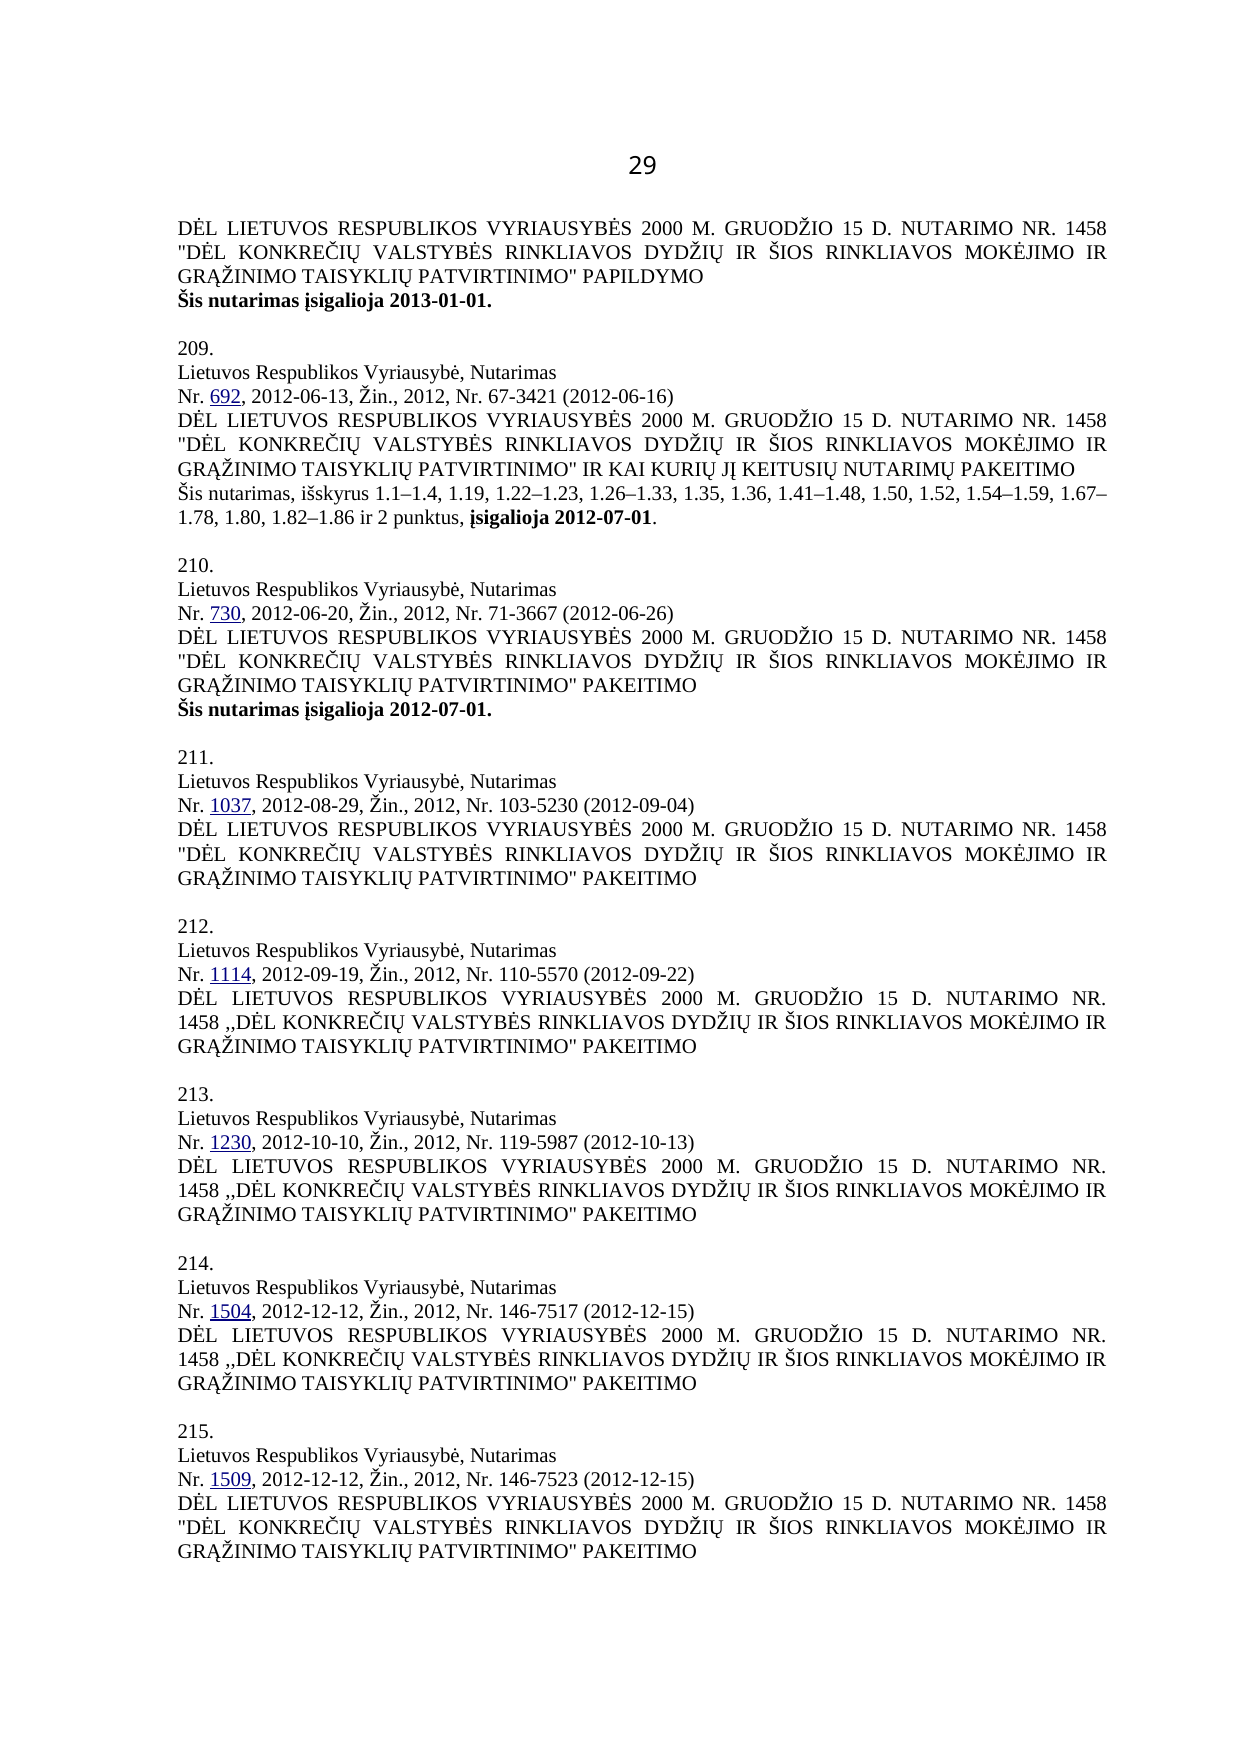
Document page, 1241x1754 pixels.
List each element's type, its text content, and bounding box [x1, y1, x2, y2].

text DĖL LIETUVOS RESPUBLIKOS VYRIAUSYBĖS 2000 M. GRUODŽIO 15 D. NUTARIMO NR. 1458 "DĖL KONKREČIŲ VALSTYBĖS RINKLIAVOS DYDŽIŲ IR ŠIOS RINKLIAVOS MOKĖJIMO IR GRĄŽINIMO TAISYKLIŲ PATVIRTINIMO" PAKEITIMO [177, 817, 1107, 889]
text Lietuvos Respublikos Vyriausybė, Nutarimas [177, 1274, 1107, 1299]
text 215. [177, 1419, 1107, 1443]
text Lietuvos Respublikos Vyriausybė, Nutarimas [177, 769, 1107, 793]
text DĖL LIETUVOS RESPUBLIKOS VYRIAUSYBĖS 2000 M. GRUODŽIO 15 D. NUTARIMO NR. 1458 ,,DĖL KONKREČIŲ VALSTYBĖS RINKLIAVOS DYDŽIŲ IR ŠIOS RINKLIAVOS MOKĖJIMO IR GRĄŽINIMO TAISYKLIŲ PATVIRTINIMO" PAKEITIMO [177, 986, 1107, 1058]
text Nr. 692, 2012-06-13, Žin., 2012, Nr. 67-3421 (2012-06-16) [177, 384, 1107, 408]
text Lietuvos Respublikos Vyriausybė, Nutarimas [177, 1106, 1107, 1130]
text DĖL LIETUVOS RESPUBLIKOS VYRIAUSYBĖS 2000 M. GRUODŽIO 15 D. NUTARIMO NR. 1458 "DĖL KONKREČIŲ VALSTYBĖS RINKLIAVOS DYDŽIŲ IR ŠIOS RINKLIAVOS MOKĖJIMO IR GRĄŽINIMO TAISYKLIŲ PATVIRTINIMO" IR KAI KURIŲ JĮ KEITUSIŲ NUTARIMŲ PAKEITIMO [177, 408, 1107, 481]
text Nr. 1037, 2012-08-29, Žin., 2012, Nr. 103-5230 (2012-09-04) [177, 793, 1107, 817]
text Nr. 730, 2012-06-20, Žin., 2012, Nr. 71-3667 (2012-06-26) [177, 601, 1107, 625]
text Lietuvos Respublikos Vyriausybė, Nutarimas [177, 360, 1107, 384]
text DĖL LIETUVOS RESPUBLIKOS VYRIAUSYBĖS 2000 M. GRUODŽIO 15 D. NUTARIMO NR. 1458 ,,DĖL KONKREČIŲ VALSTYBĖS RINKLIAVOS DYDŽIŲ IR ŠIOS RINKLIAVOS MOKĖJIMO IR GRĄŽINIMO TAISYKLIŲ PATVIRTINIMO" PAKEITIMO [177, 1154, 1107, 1226]
text Lietuvos Respublikos Vyriausybė, Nutarimas [177, 938, 1107, 962]
text DĖL LIETUVOS RESPUBLIKOS VYRIAUSYBĖS 2000 M. GRUODŽIO 15 D. NUTARIMO NR. 1458 "DĖL KONKREČIŲ VALSTYBĖS RINKLIAVOS DYDŽIŲ IR ŠIOS RINKLIAVOS MOKĖJIMO IR GRĄŽINIMO TAISYKLIŲ PATVIRTINIMO" PAKEITIMO [177, 1491, 1107, 1563]
text 214. [177, 1251, 1107, 1274]
text DĖL LIETUVOS RESPUBLIKOS VYRIAUSYBĖS 2000 M. GRUODŽIO 15 D. NUTARIMO NR. 1458 ,,DĖL KONKREČIŲ VALSTYBĖS RINKLIAVOS DYDŽIŲ IR ŠIOS RINKLIAVOS MOKĖJIMO IR GRĄŽINIMO TAISYKLIŲ PATVIRTINIMO" PAKEITIMO [177, 1323, 1107, 1395]
text 211. [177, 745, 1107, 769]
text Nr. 1509, 2012-12-12, Žin., 2012, Nr. 146-7523 (2012-12-15) [177, 1467, 1107, 1491]
text Nr. 1114, 2012-09-19, Žin., 2012, Nr. 110-5570 (2012-09-22) [177, 962, 1107, 986]
text 212. [177, 914, 1107, 938]
text DĖL LIETUVOS RESPUBLIKOS VYRIAUSYBĖS 2000 M. GRUODŽIO 15 D. NUTARIMO NR. 1458 "DĖL KONKREČIŲ VALSTYBĖS RINKLIAVOS DYDŽIŲ IR ŠIOS RINKLIAVOS MOKĖJIMO IR GRĄŽINIMO TAISYKLIŲ PATVIRTINIMO" PAKEITIMO [177, 625, 1107, 697]
text Šis nutarimas įsigalioja 2012-07-01. [177, 697, 1107, 721]
text 209. [177, 336, 1107, 360]
text Šis nutarimas įsigalioja 2013-01-01. [177, 288, 1107, 312]
text Lietuvos Respublikos Vyriausybė, Nutarimas [177, 577, 1107, 601]
text Nr. 1504, 2012-12-12, Žin., 2012, Nr. 146-7517 (2012-12-15) [177, 1299, 1107, 1323]
text Lietuvos Respublikos Vyriausybė, Nutarimas [177, 1443, 1107, 1467]
text DĖL LIETUVOS RESPUBLIKOS VYRIAUSYBĖS 2000 M. GRUODŽIO 15 D. NUTARIMO NR. 1458 "DĖL KONKREČIŲ VALSTYBĖS RINKLIAVOS DYDŽIŲ IR ŠIOS RINKLIAVOS MOKĖJIMO IR GRĄŽINIMO TAISYKLIŲ PATVIRTINIMO" PAPILDYMO [177, 216, 1107, 288]
text Šis nutarimas, išskyrus 1.1–1.4, 1.19, 1.22–1.23, 1.26–1.33, 1.35, 1.36, 1.41–1.48, 1.50, 1.52, 1.54–1.59, 1.67–1.78, 1.80, 1.82–1.86 ir 2 punktus, įsigalioja 2012-07-01. [177, 481, 1107, 529]
text 210. [177, 553, 1107, 577]
text 213. [177, 1082, 1107, 1106]
text Nr. 1230, 2012-10-10, Žin., 2012, Nr. 119-5987 (2012-10-13) [177, 1130, 1107, 1154]
